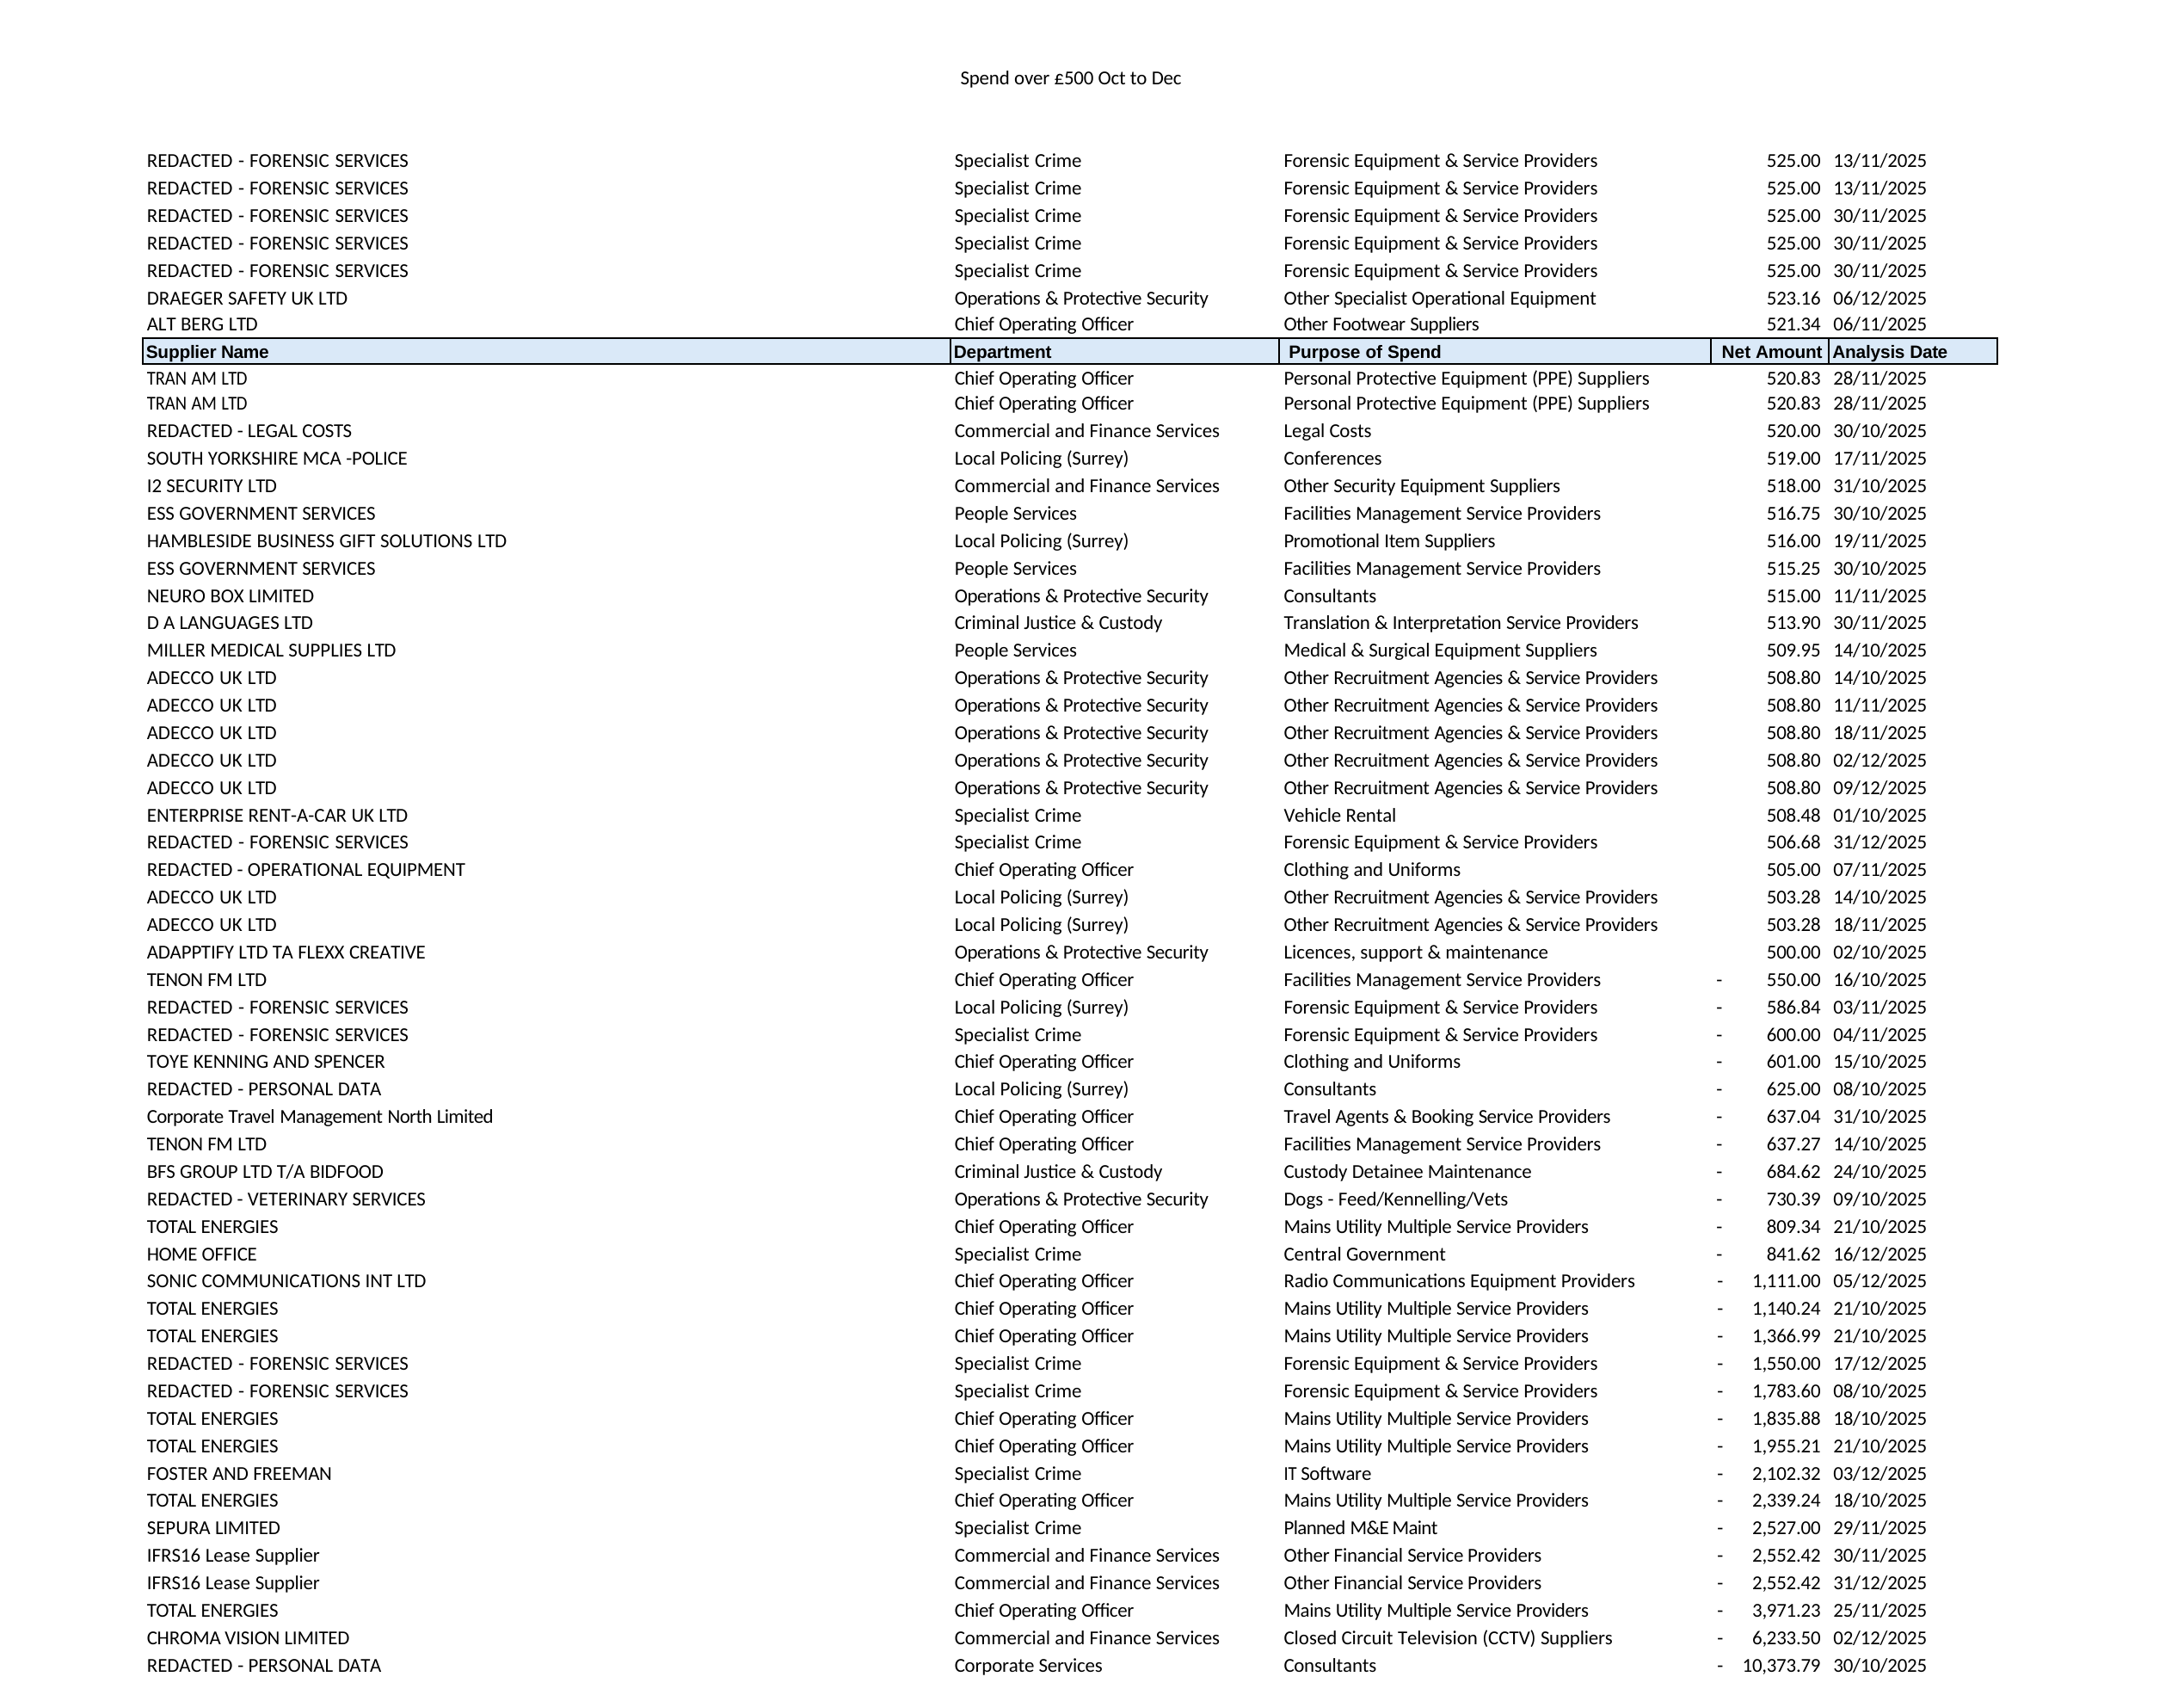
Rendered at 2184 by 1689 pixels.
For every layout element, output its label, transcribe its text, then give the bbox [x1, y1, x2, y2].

table_cell REDACTED - FORENSIC SERVICES [143, 256, 950, 284]
table_cell 06/11/2025 [1829, 311, 1997, 337]
table_cell Mains Utility Multiple Service Providers [1279, 1596, 1711, 1624]
table_cell Conferences [1279, 445, 1711, 472]
table_cell Other Recruitment Agencies & Service Providers [1279, 664, 1711, 691]
table_cell ADECCO UK LTD [143, 884, 950, 910]
table_cell - 601.00 [1711, 1048, 1829, 1076]
table_cell REDACTED - FORENSIC SERVICES [143, 202, 950, 229]
table_cell Consultants [1279, 582, 1711, 609]
table_cell 08/10/2025 [1829, 1377, 1997, 1404]
table_cell Commercial and Finance Services [951, 1569, 1279, 1596]
table_cell 09/12/2025 [1829, 774, 1997, 801]
table_cell Promotional Item Suppliers [1279, 527, 1711, 554]
table_cell 503.28 [1711, 911, 1829, 938]
table_cell - 809.34 [1711, 1212, 1829, 1240]
table_cell Mains Utility Multiple Service Providers [1279, 1404, 1711, 1432]
table_cell Commercial and Finance Services [951, 472, 1279, 499]
table_cell 15/10/2025 [1829, 1048, 1997, 1076]
table_header Supplier Name [144, 339, 950, 363]
table_cell 06/12/2025 [1829, 284, 1997, 311]
table_cell Operations & Protective Security [951, 582, 1279, 609]
table_cell 14/10/2025 [1829, 637, 1997, 664]
table_cell ADECCO UK LTD [143, 911, 950, 938]
table_cell Other Recruitment Agencies & Service Providers [1279, 911, 1711, 938]
table_cell Chief Operating Officer [951, 1322, 1279, 1349]
table_cell Local Policing (Surrey) [951, 884, 1279, 910]
table_cell REDACTED - OPERATIONAL EQUIPMENT [143, 856, 950, 884]
table_cell Specialist Crime [951, 1350, 1279, 1377]
table_cell 02/12/2025 [1829, 746, 1997, 774]
table_cell 16/12/2025 [1829, 1240, 1997, 1267]
table_cell Operations & Protective Security [951, 284, 1279, 311]
table_cell Forensic Equipment & Service Providers [1279, 147, 1711, 175]
table_cell 01/10/2025 [1829, 801, 1997, 829]
table_cell TOTAL ENERGIES [143, 1295, 950, 1322]
table_cell REDACTED - FORENSIC SERVICES [143, 229, 950, 256]
table_cell 31/12/2025 [1829, 829, 1997, 856]
table_cell Chief Operating Officer [951, 1267, 1279, 1295]
table_cell IFRS16 Lease Supplier [143, 1542, 950, 1569]
table_cell - 3,971.23 [1711, 1596, 1829, 1624]
table_cell People Services [951, 637, 1279, 664]
table_cell Planned M&E Maint [1279, 1514, 1711, 1542]
table_cell Chief Operating Officer [951, 856, 1279, 884]
table_cell Closed Circuit Television (CCTV) Suppliers [1279, 1624, 1711, 1651]
table_cell REDACTED - FORENSIC SERVICES [143, 993, 950, 1020]
table_cell 29/11/2025 [1829, 1514, 1997, 1542]
table_cell ESS GOVERNMENT SERVICES [143, 499, 950, 527]
table_cell Chief Operating Officer [951, 1432, 1279, 1459]
table_cell 516.75 [1711, 499, 1829, 527]
table_cell - 2,339.24 [1711, 1487, 1829, 1514]
table_cell Forensic Equipment & Service Providers [1279, 202, 1711, 229]
table_header Net Amount [1712, 339, 1828, 363]
table_cell ADECCO UK LTD [143, 664, 950, 691]
table_cell Commercial and Finance Services [951, 1542, 1279, 1569]
table_cell Chief Operating Officer [951, 1404, 1279, 1432]
table_cell 31/12/2025 [1829, 1569, 1997, 1596]
table_cell 513.90 [1711, 609, 1829, 637]
table_cell Other Specialist Operational Equipment [1279, 284, 1711, 311]
table_cell Vehicle Rental [1279, 801, 1711, 829]
table_cell - 10,373.79 [1711, 1651, 1829, 1679]
table_cell Specialist Crime [951, 1459, 1279, 1487]
table_cell 525.00 [1711, 202, 1829, 229]
table_cell 515.25 [1711, 554, 1829, 582]
table_cell - 684.62 [1711, 1157, 1829, 1185]
table_cell 31/10/2025 [1829, 1103, 1997, 1130]
table_cell Mains Utility Multiple Service Providers [1279, 1295, 1711, 1322]
table_cell REDACTED - LEGAL COSTS [143, 417, 950, 445]
table_cell D A LANGUAGES LTD [143, 609, 950, 637]
table_cell TENON FM LTD [143, 1131, 950, 1157]
table_cell 24/10/2025 [1829, 1157, 1997, 1185]
table_cell 21/10/2025 [1829, 1295, 1997, 1322]
table_cell 08/10/2025 [1829, 1076, 1997, 1103]
table_cell 508.48 [1711, 801, 1829, 829]
table_header Analysis Date [1830, 339, 1996, 363]
table_cell DRAEGER SAFETY UK LTD [143, 284, 950, 311]
table_cell Translation & Interpretation Service Providers [1279, 609, 1711, 637]
table_cell Corporate Services [951, 1651, 1279, 1679]
table_cell Chief Operating Officer [951, 1596, 1279, 1624]
table_cell REDACTED - FORENSIC SERVICES [143, 175, 950, 201]
table_cell CHROMA VISION LIMITED [143, 1624, 950, 1651]
table_cell REDACTED - FORENSIC SERVICES [143, 1350, 950, 1377]
table_cell MILLER MEDICAL SUPPLIES LTD [143, 637, 950, 664]
table_cell - 625.00 [1711, 1076, 1829, 1103]
table_cell SEPURA LIMITED [143, 1514, 950, 1542]
table_cell Mains Utility Multiple Service Providers [1279, 1487, 1711, 1514]
table_cell - 1,835.88 [1711, 1404, 1829, 1432]
table_cell - 600.00 [1711, 1020, 1829, 1048]
table_cell Specialist Crime [951, 202, 1279, 229]
table_cell Radio Communications Equipment Providers [1279, 1267, 1711, 1295]
table_cell Dogs - Feed/Kennelling/Vets [1279, 1185, 1711, 1212]
table_cell Other Recruitment Agencies & Service Providers [1279, 774, 1711, 801]
table_cell 25/11/2025 [1829, 1596, 1997, 1624]
table_cell Other Financial Service Providers [1279, 1569, 1711, 1596]
table_cell Chief Operating Officer [951, 1103, 1279, 1130]
table_cell TRAN AM LTD [143, 365, 950, 390]
table_cell Specialist Crime [951, 1514, 1279, 1542]
table_cell Specialist Crime [951, 801, 1279, 829]
table_cell Forensic Equipment & Service Providers [1279, 1350, 1711, 1377]
table_cell - 6,233.50 [1711, 1624, 1829, 1651]
table_cell Consultants [1279, 1076, 1711, 1103]
table_cell - 637.27 [1711, 1131, 1829, 1157]
table_cell 509.95 [1711, 637, 1829, 664]
table_cell 02/10/2025 [1829, 938, 1997, 965]
table_cell TOTAL ENERGIES [143, 1404, 950, 1432]
table_cell Mains Utility Multiple Service Providers [1279, 1432, 1711, 1459]
table_cell 516.00 [1711, 527, 1829, 554]
table_cell 503.28 [1711, 884, 1829, 910]
table_cell Specialist Crime [951, 829, 1279, 856]
table_cell - 2,552.42 [1711, 1569, 1829, 1596]
table_cell Local Policing (Surrey) [951, 445, 1279, 472]
table_cell 521.34 [1711, 311, 1829, 337]
table_cell - 1,550.00 [1711, 1350, 1829, 1377]
table_cell SOUTH YORKSHIRE MCA -POLICE [143, 445, 950, 472]
table_cell TOYE KENNING AND SPENCER [143, 1048, 950, 1076]
table_cell Forensic Equipment & Service Providers [1279, 1377, 1711, 1404]
table_cell - 1,955.21 [1711, 1432, 1829, 1459]
table_cell 30/11/2025 [1829, 256, 1997, 284]
table_cell Clothing and Uniforms [1279, 1048, 1711, 1076]
table_cell NEURO BOX LIMITED [143, 582, 950, 609]
table_cell 14/10/2025 [1829, 664, 1997, 691]
table_cell TOTAL ENERGIES [143, 1487, 950, 1514]
table_cell 17/12/2025 [1829, 1350, 1997, 1377]
table_cell Other Recruitment Agencies & Service Providers [1279, 692, 1711, 718]
table_cell 21/10/2025 [1829, 1432, 1997, 1459]
table_cell Local Policing (Surrey) [951, 993, 1279, 1020]
table_cell ENTERPRISE RENT-A-CAR UK LTD [143, 801, 950, 829]
table_cell 18/10/2025 [1829, 1404, 1997, 1432]
table_cell - 550.00 [1711, 965, 1829, 993]
table_cell 02/12/2025 [1829, 1624, 1997, 1651]
table_cell IT Software [1279, 1459, 1711, 1487]
table_cell Corporate Travel Management North Limited [143, 1103, 950, 1130]
table_cell REDACTED - FORENSIC SERVICES [143, 147, 950, 175]
table_cell 31/10/2025 [1829, 472, 1997, 499]
table_cell TOTAL ENERGIES [143, 1432, 950, 1459]
table_cell REDACTED - VETERINARY SERVICES [143, 1185, 950, 1212]
table_cell REDACTED - PERSONAL DATA [143, 1651, 950, 1679]
table_cell 508.80 [1711, 746, 1829, 774]
table_cell ADECCO UK LTD [143, 746, 950, 774]
table_cell Medical & Surgical Equipment Suppliers [1279, 637, 1711, 664]
table_cell Operations & Protective Security [951, 746, 1279, 774]
table_cell 28/11/2025 [1829, 390, 1997, 417]
table_cell Forensic Equipment & Service Providers [1279, 829, 1711, 856]
table_cell - 1,366.99 [1711, 1322, 1829, 1349]
table_cell 508.80 [1711, 774, 1829, 801]
table_cell 09/10/2025 [1829, 1185, 1997, 1212]
table_cell 30/11/2025 [1829, 1542, 1997, 1569]
table_cell ADECCO UK LTD [143, 692, 950, 718]
table_cell Specialist Crime [951, 1240, 1279, 1267]
table_cell Specialist Crime [951, 1377, 1279, 1404]
table_cell TOTAL ENERGIES [143, 1596, 950, 1624]
table_cell Facilities Management Service Providers [1279, 499, 1711, 527]
table_cell 508.80 [1711, 692, 1829, 718]
table_cell 515.00 [1711, 582, 1829, 609]
table_cell 18/10/2025 [1829, 1487, 1997, 1514]
table_cell Chief Operating Officer [951, 390, 1279, 417]
table_cell Travel Agents & Booking Service Providers [1279, 1103, 1711, 1130]
table_cell 525.00 [1711, 175, 1829, 201]
table_cell Facilities Management Service Providers [1279, 965, 1711, 993]
table_cell REDACTED - FORENSIC SERVICES [143, 1377, 950, 1404]
table_cell Forensic Equipment & Service Providers [1279, 175, 1711, 201]
table_cell 520.83 [1711, 390, 1829, 417]
table_cell 05/12/2025 [1829, 1267, 1997, 1295]
table_cell - 586.84 [1711, 993, 1829, 1020]
table_cell Other Security Equipment Suppliers [1279, 472, 1711, 499]
table_cell Consultants [1279, 1651, 1711, 1679]
table_cell Licences, support & maintenance [1279, 938, 1711, 965]
table_cell Other Recruitment Agencies & Service Providers [1279, 884, 1711, 910]
table_cell FOSTER AND FREEMAN [143, 1459, 950, 1487]
table_header Department [951, 339, 1278, 363]
table_cell 07/11/2025 [1829, 856, 1997, 884]
table_cell 30/10/2025 [1829, 1651, 1997, 1679]
table_cell - 637.04 [1711, 1103, 1829, 1130]
table_cell Criminal Justice & Custody [951, 609, 1279, 637]
table_cell Operations & Protective Security [951, 774, 1279, 801]
table_cell TOTAL ENERGIES [143, 1322, 950, 1349]
table_cell 18/11/2025 [1829, 911, 1997, 938]
table_cell HOME OFFICE [143, 1240, 950, 1267]
table_cell 508.80 [1711, 664, 1829, 691]
table_cell 11/11/2025 [1829, 582, 1997, 609]
table_cell Chief Operating Officer [951, 1295, 1279, 1322]
table_cell IFRS16 Lease Supplier [143, 1569, 950, 1596]
table_cell ADECCO UK LTD [143, 774, 950, 801]
table_cell 19/11/2025 [1829, 527, 1997, 554]
table_cell 14/10/2025 [1829, 1131, 1997, 1157]
table_cell Chief Operating Officer [951, 1048, 1279, 1076]
table_cell 505.00 [1711, 856, 1829, 884]
table_cell 17/11/2025 [1829, 445, 1997, 472]
table_cell - 730.39 [1711, 1185, 1829, 1212]
table_cell - 1,111.00 [1711, 1267, 1829, 1295]
table_cell Other Financial Service Providers [1279, 1542, 1711, 1569]
table_cell Personal Protective Equipment (PPE) Suppliers [1279, 390, 1711, 417]
table_cell Personal Protective Equipment (PPE) Suppliers [1279, 365, 1711, 390]
table_cell 13/11/2025 [1829, 175, 1997, 201]
table_cell 525.00 [1711, 147, 1829, 175]
table_cell 30/10/2025 [1829, 499, 1997, 527]
table_cell 16/10/2025 [1829, 965, 1997, 993]
table_cell Operations & Protective Security [951, 664, 1279, 691]
table_cell ADECCO UK LTD [143, 718, 950, 746]
table_cell People Services [951, 499, 1279, 527]
table_cell - 841.62 [1711, 1240, 1829, 1267]
table_cell 14/10/2025 [1829, 884, 1997, 910]
table_cell Local Policing (Surrey) [951, 1076, 1279, 1103]
table_cell 520.83 [1711, 365, 1829, 390]
table_cell 03/11/2025 [1829, 993, 1997, 1020]
table_cell Facilities Management Service Providers [1279, 1131, 1711, 1157]
table_cell People Services [951, 554, 1279, 582]
table_cell Chief Operating Officer [951, 365, 1279, 390]
table_cell Chief Operating Officer [951, 1487, 1279, 1514]
table_cell Local Policing (Surrey) [951, 527, 1279, 554]
table_cell Operations & Protective Security [951, 692, 1279, 718]
table_cell Chief Operating Officer [951, 965, 1279, 993]
table_cell 518.00 [1711, 472, 1829, 499]
table_cell Forensic Equipment & Service Providers [1279, 256, 1711, 284]
table_cell ESS GOVERNMENT SERVICES [143, 554, 950, 582]
table_cell - 2,527.00 [1711, 1514, 1829, 1542]
table_cell Chief Operating Officer [951, 1212, 1279, 1240]
table_cell Mains Utility Multiple Service Providers [1279, 1212, 1711, 1240]
table_cell TOTAL ENERGIES [143, 1212, 950, 1240]
table_cell 30/11/2025 [1829, 609, 1997, 637]
table_cell Forensic Equipment & Service Providers [1279, 993, 1711, 1020]
table_cell Other Recruitment Agencies & Service Providers [1279, 718, 1711, 746]
table_cell 18/11/2025 [1829, 718, 1997, 746]
table_cell 30/10/2025 [1829, 554, 1997, 582]
table_cell 520.00 [1711, 417, 1829, 445]
table_cell ADAPPTIFY LTD TA FLEXX CREATIVE [143, 938, 950, 965]
table_cell Specialist Crime [951, 175, 1279, 201]
table_cell TRAN AM LTD [143, 390, 950, 417]
table_cell Forensic Equipment & Service Providers [1279, 1020, 1711, 1048]
table_cell - 1,783.60 [1711, 1377, 1829, 1404]
table_cell 03/12/2025 [1829, 1459, 1997, 1487]
table_cell REDACTED - FORENSIC SERVICES [143, 1020, 950, 1048]
table_cell 525.00 [1711, 256, 1829, 284]
table_cell REDACTED - PERSONAL DATA [143, 1076, 950, 1103]
table_cell 28/11/2025 [1829, 365, 1997, 390]
table_cell Specialist Crime [951, 229, 1279, 256]
table_cell ALT BERG LTD [143, 311, 950, 337]
table_cell - 1,140.24 [1711, 1295, 1829, 1322]
table_cell HAMBLESIDE BUSINESS GIFT SOLUTIONS LTD [143, 527, 950, 554]
table_cell 508.80 [1711, 718, 1829, 746]
table_cell BFS GROUP LTD T/A BIDFOOD [143, 1157, 950, 1185]
table_cell Chief Operating Officer [951, 1131, 1279, 1157]
table_cell Other Footwear Suppliers [1279, 311, 1711, 337]
table_cell 21/10/2025 [1829, 1322, 1997, 1349]
table_cell Specialist Crime [951, 256, 1279, 284]
table_cell Facilities Management Service Providers [1279, 554, 1711, 582]
table_cell Commercial and Finance Services [951, 1624, 1279, 1651]
table_cell 11/11/2025 [1829, 692, 1997, 718]
table_cell Commercial and Finance Services [951, 417, 1279, 445]
table_cell Specialist Crime [951, 147, 1279, 175]
table_cell SONIC COMMUNICATIONS INT LTD [143, 1267, 950, 1295]
table_cell 21/10/2025 [1829, 1212, 1997, 1240]
table_cell Mains Utility Multiple Service Providers [1279, 1322, 1711, 1349]
table_cell Other Recruitment Agencies & Service Providers [1279, 746, 1711, 774]
table_cell Operations & Protective Security [951, 938, 1279, 965]
table_cell 525.00 [1711, 229, 1829, 256]
table_cell 519.00 [1711, 445, 1829, 472]
table_cell Operations & Protective Security [951, 718, 1279, 746]
table_cell 30/11/2025 [1829, 229, 1997, 256]
table_cell 523.16 [1711, 284, 1829, 311]
table_cell Custody Detainee Maintenance [1279, 1157, 1711, 1185]
table_cell Criminal Justice & Custody [951, 1157, 1279, 1185]
table_cell REDACTED - FORENSIC SERVICES [143, 829, 950, 856]
table_cell Clothing and Uniforms [1279, 856, 1711, 884]
table_cell 04/11/2025 [1829, 1020, 1997, 1048]
table_cell TENON FM LTD [143, 965, 950, 993]
table_cell 13/11/2025 [1829, 147, 1997, 175]
table_cell Legal Costs [1279, 417, 1711, 445]
table_cell Chief Operating Officer [951, 311, 1279, 337]
table_cell 500.00 [1711, 938, 1829, 965]
table_cell Forensic Equipment & Service Providers [1279, 229, 1711, 256]
table_header Purpose of Spend [1280, 339, 1710, 363]
table_cell Operations & Protective Security [951, 1185, 1279, 1212]
table_cell Specialist Crime [951, 1020, 1279, 1048]
table_cell 30/11/2025 [1829, 202, 1997, 229]
table_cell I2 SECURITY LTD [143, 472, 950, 499]
table_cell 30/10/2025 [1829, 417, 1997, 445]
table_cell Local Policing (Surrey) [951, 911, 1279, 938]
table_cell - 2,102.32 [1711, 1459, 1829, 1487]
table_cell - 2,552.42 [1711, 1542, 1829, 1569]
table_cell Central Government [1279, 1240, 1711, 1267]
table_cell 506.68 [1711, 829, 1829, 856]
